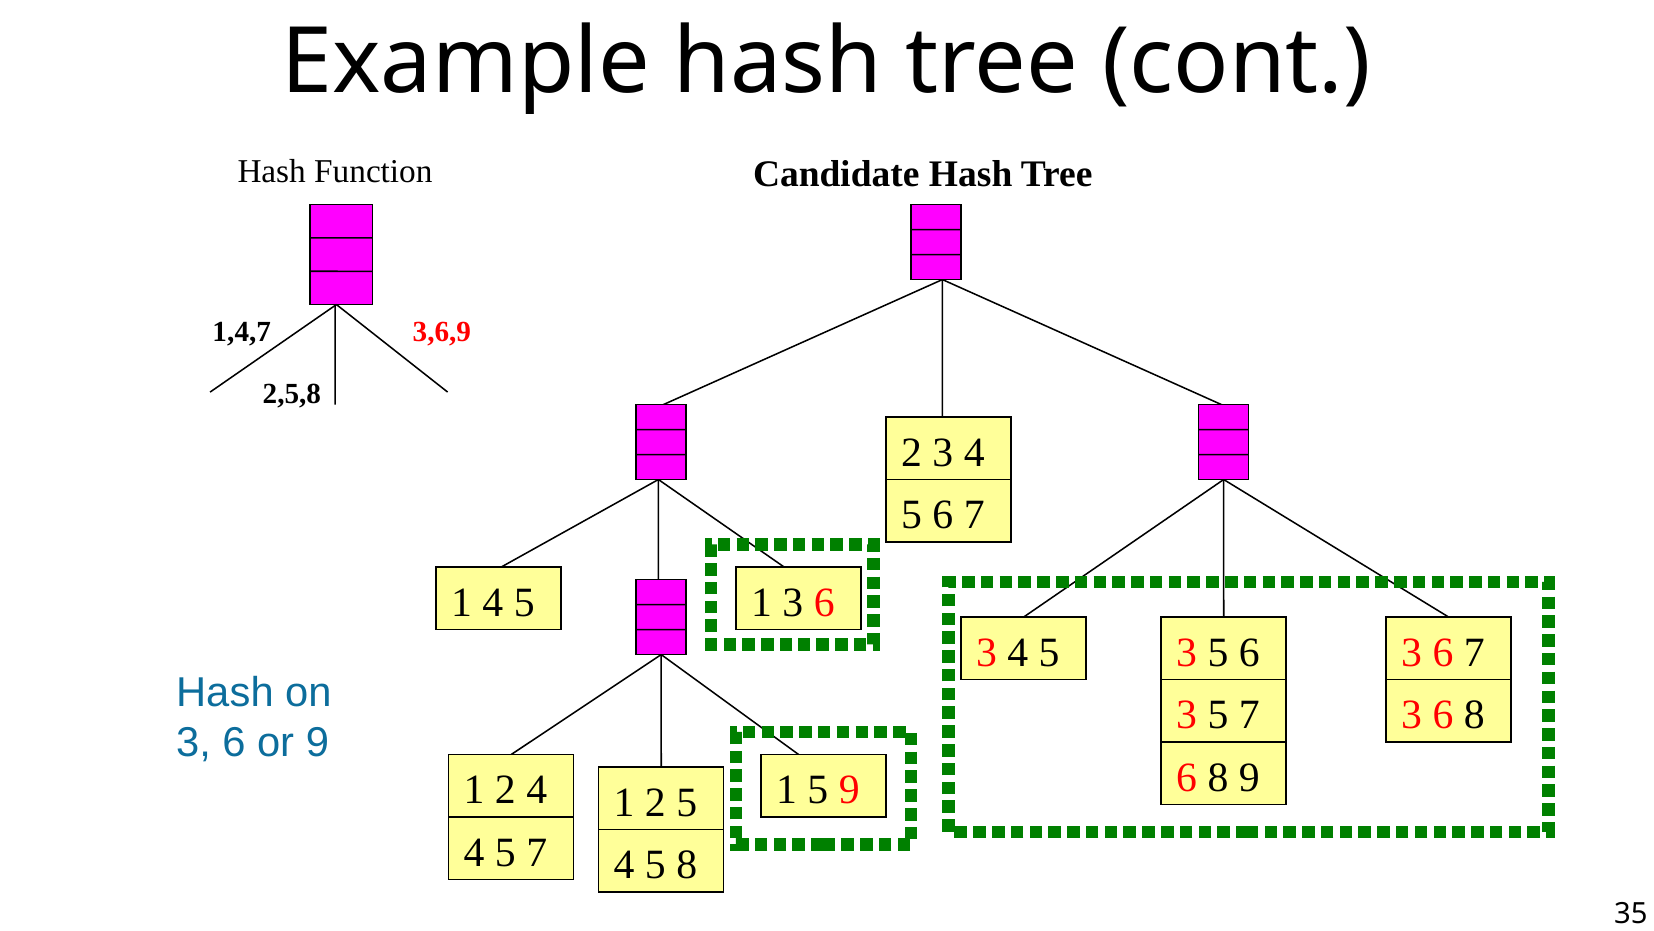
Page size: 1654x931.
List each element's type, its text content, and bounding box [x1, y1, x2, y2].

text_box 2 3 4 [886, 417, 1000, 479]
text_box [636, 631, 687, 655]
text_box Candidate Hash Tree [738, 142, 1108, 202]
text_box [713, 767, 724, 892]
text_box 3 5 7 [1161, 679, 1275, 742]
text_box [875, 754, 887, 817]
text_box [636, 579, 687, 603]
text_box [1198, 404, 1249, 428]
text_box [1075, 617, 1087, 680]
text_box 6 8 9 [1161, 742, 1275, 807]
text_box [310, 239, 373, 270]
text_box [1198, 456, 1249, 480]
text_box [1500, 617, 1512, 742]
text_box 1 2 5 [598, 767, 713, 829]
text_box 1 3 6 [736, 567, 850, 632]
title Example hash tree (cont.) [82, 1, 1571, 113]
text_box [911, 231, 962, 253]
text_box Hash on 3, 6 or 9 [161, 657, 349, 772]
text_box 1 2 4 [448, 754, 563, 817]
text_box [636, 404, 687, 428]
text_box 1 5 9 [761, 754, 875, 820]
text_box [911, 256, 962, 280]
text_box 3,6,9 [397, 304, 487, 355]
text_box 3 6 8 [1386, 679, 1500, 745]
text_box [550, 567, 562, 630]
text_box [1275, 617, 1287, 805]
text_box [850, 567, 862, 630]
text_box 4 5 8 [598, 829, 713, 895]
text_box 5 6 7 [886, 479, 1000, 545]
text_box [911, 204, 962, 228]
text_box [563, 754, 574, 880]
text_box 2,5,8 [247, 367, 337, 417]
text_box 3 6 7 [1386, 617, 1500, 679]
text_box 3 5 6 [1161, 617, 1275, 679]
text_box [636, 606, 687, 628]
text_box 4 5 7 [448, 817, 563, 882]
text_box 1 4 5 [436, 567, 550, 632]
text_box Hash Function [222, 142, 448, 197]
text_box 1,4,7 [197, 304, 287, 355]
text_box [636, 456, 687, 480]
text_box [1000, 417, 1012, 542]
text_box 3 4 5 [961, 617, 1075, 682]
text_box [310, 273, 373, 305]
text_box [1198, 431, 1249, 453]
text_box [310, 204, 373, 237]
text_box [636, 431, 687, 453]
